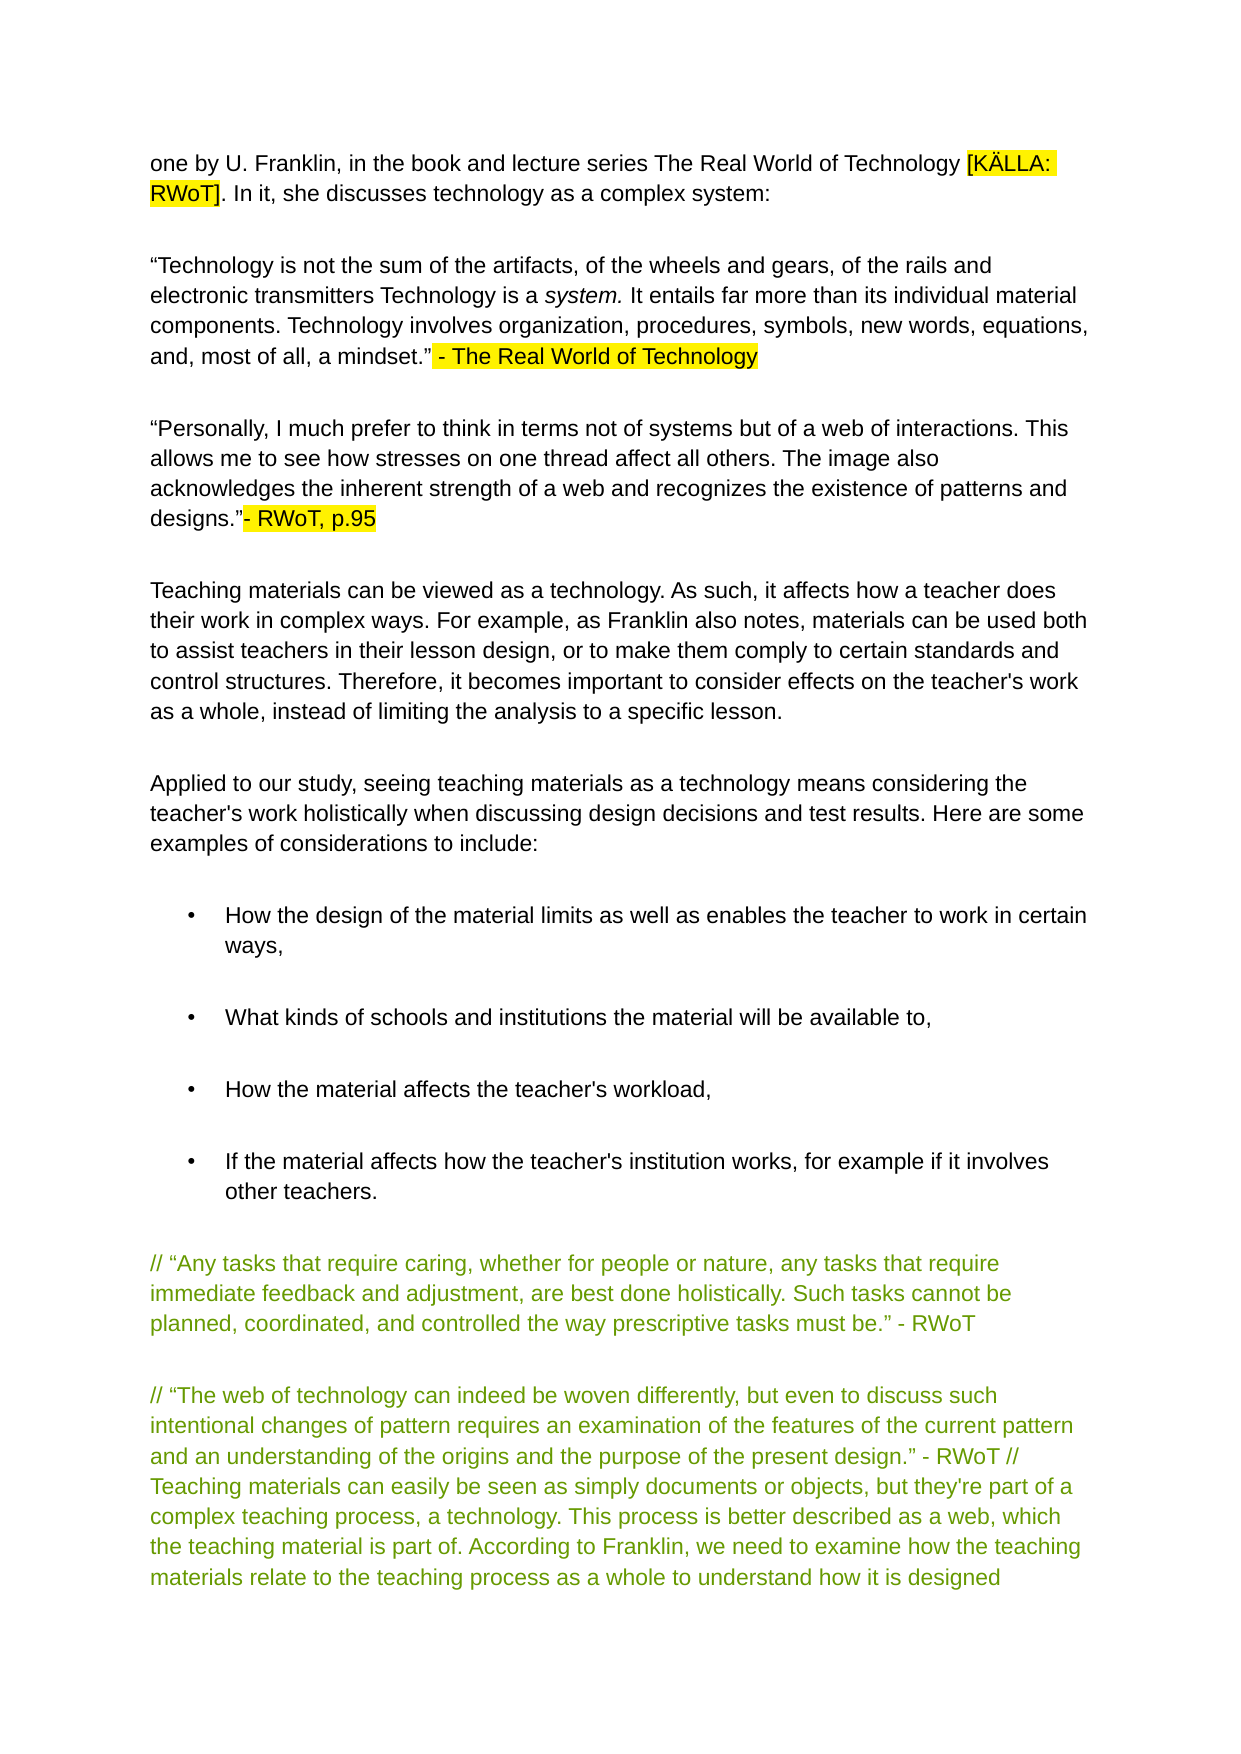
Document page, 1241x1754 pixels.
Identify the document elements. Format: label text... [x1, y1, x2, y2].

text // “The web of technology can indeed be woven differently, but even to discuss such intentional changes of pattern requires an examination of the features of the current pattern and an understanding of the origins and the purpose of the present design.” - RWoT // Teaching materials can easily be seen as simply documents or objects, but they're part of a complex teaching process, a technology. This process is better described as a web, which the teaching material is part of. According to Franklin, we need to examine how the teaching materials relate to the teaching process as a whole to understand how it is designed [150, 1382, 1090, 1590]
text Teaching materials can be viewed as a technology. As such, it affects how a teacher does their work in complex ways. For example, as Franklin also notes, materials can be used both to assist teachers in their lesson design, or to make them comply to certain standards and control structures. Therefore, it becomes important to consider effects on the teacher's work as a whole, instead of limiting the analysis to a specific lesson. [150, 577, 1090, 724]
text “Personally, I much prefer to think in terms not of systems but of a web of interactions. This allows me to see how stresses on one thread affect all others. The image also acknowledges the inherent strength of a web and recognizes the existence of patterns and designs.”- RWoT, p.95 [150, 414, 1090, 532]
list If the material affects how the teacher's institution works, for example if it involves other teachers. [187, 1148, 1090, 1204]
text one by U. Franklin, in the book and lecture series The Real World of Technology [KÄLLA: RWoT]. In it, she discusses technology as a complex system: [150, 150, 1090, 207]
list How the design of the material limits as well as enables the teacher to work in certain ways, [187, 902, 1090, 959]
list What kinds of schools and institutions the material will be available to, [187, 1004, 1090, 1031]
text // “Any tasks that require caring, whether for people or nature, any tasks that require immediate feedback and adjustment, are best done holistically. Such tasks cannot be planned, coordinated, and controlled the way prescriptive tasks must be.” - RWoT [150, 1250, 1090, 1337]
text “Technology is not the sum of the artifacts, of the wheels and gears, of the rails and electronic transmitters Technology is a system. It entails far more than its individual material components. Technology involves organization, procedures, symbols, new words, equations, and, most of all, a mindset.” - The Real World of Technology [150, 252, 1090, 369]
list How the material affects the teacher's workload, [187, 1076, 1090, 1102]
text Applied to our study, seeing teaching materials as a technology means considering the teacher's work holistically when discussing design decisions and test results. Here are some examples of considerations to include: [150, 770, 1090, 857]
